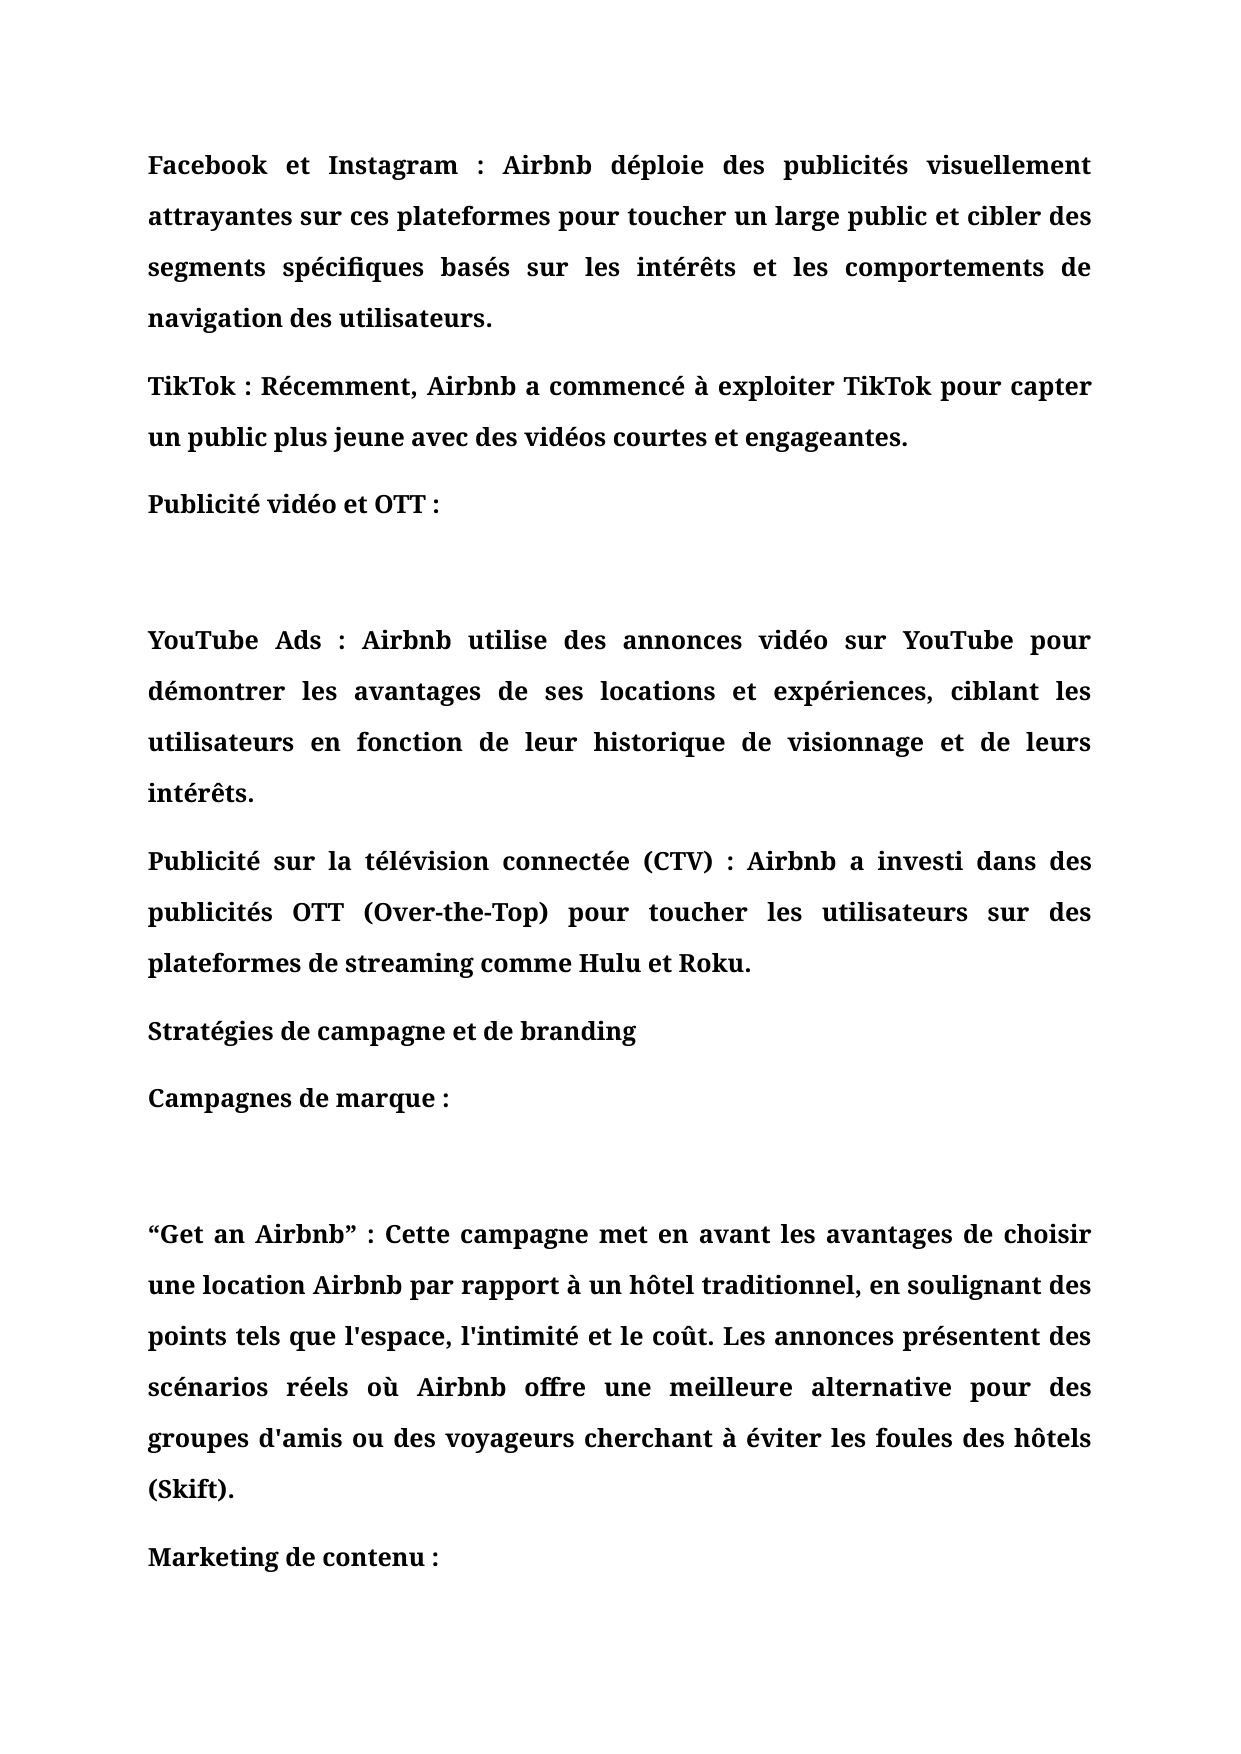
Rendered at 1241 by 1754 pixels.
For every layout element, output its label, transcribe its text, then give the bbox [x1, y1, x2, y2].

text Facebook et Instagram : Airbnb déploie des publicités visuellement attrayantes sur ces plateformes pour toucher un large public et cibler des segments spécifiques basés sur les intérêts et les comportements de navigation des utilisateurs. [148, 148, 1093, 335]
text YouTube Ads : Airbnb utilise des annonces vidéo sur YouTube pour démontrer les avantages de ses locations et expériences, ciblant les utilisateurs en fonction de leur historique de visionnage et de leurs intérêts. [148, 623, 1093, 810]
text Marketing de contenu : [148, 1539, 1093, 1573]
text Publicité vidéo et OTT : [148, 487, 1093, 521]
text TikTok : Récemment, Airbnb a commencé à exploiter TikTok pour capter un public plus jeune avec des vidéos courtes et engageantes. [148, 368, 1093, 453]
text Publicité sur la télévision connectée (CTV) : Airbnb a investi dans des publicités OTT (Over-the-Top) pour toucher les utilisateurs sur des plateformes de streaming comme Hulu et Roku. [148, 843, 1093, 979]
text Campagnes de marque : [148, 1081, 1093, 1115]
text Stratégies de campagne et de branding [148, 1013, 1093, 1047]
text “Get an Airbnb” : Cette campagne met en avant les avantages de choisir une location Airbnb par rapport à un hôtel traditionnel, en soulignant des points tels que l'espace, l'intimité et le coût. Les annonces présentent des scénarios réels où Airbnb offre une meilleure alternative pour des groupes d'amis ou des voyageurs cherchant à éviter les foules des hôtels​ (Skift)​. [148, 1216, 1093, 1506]
